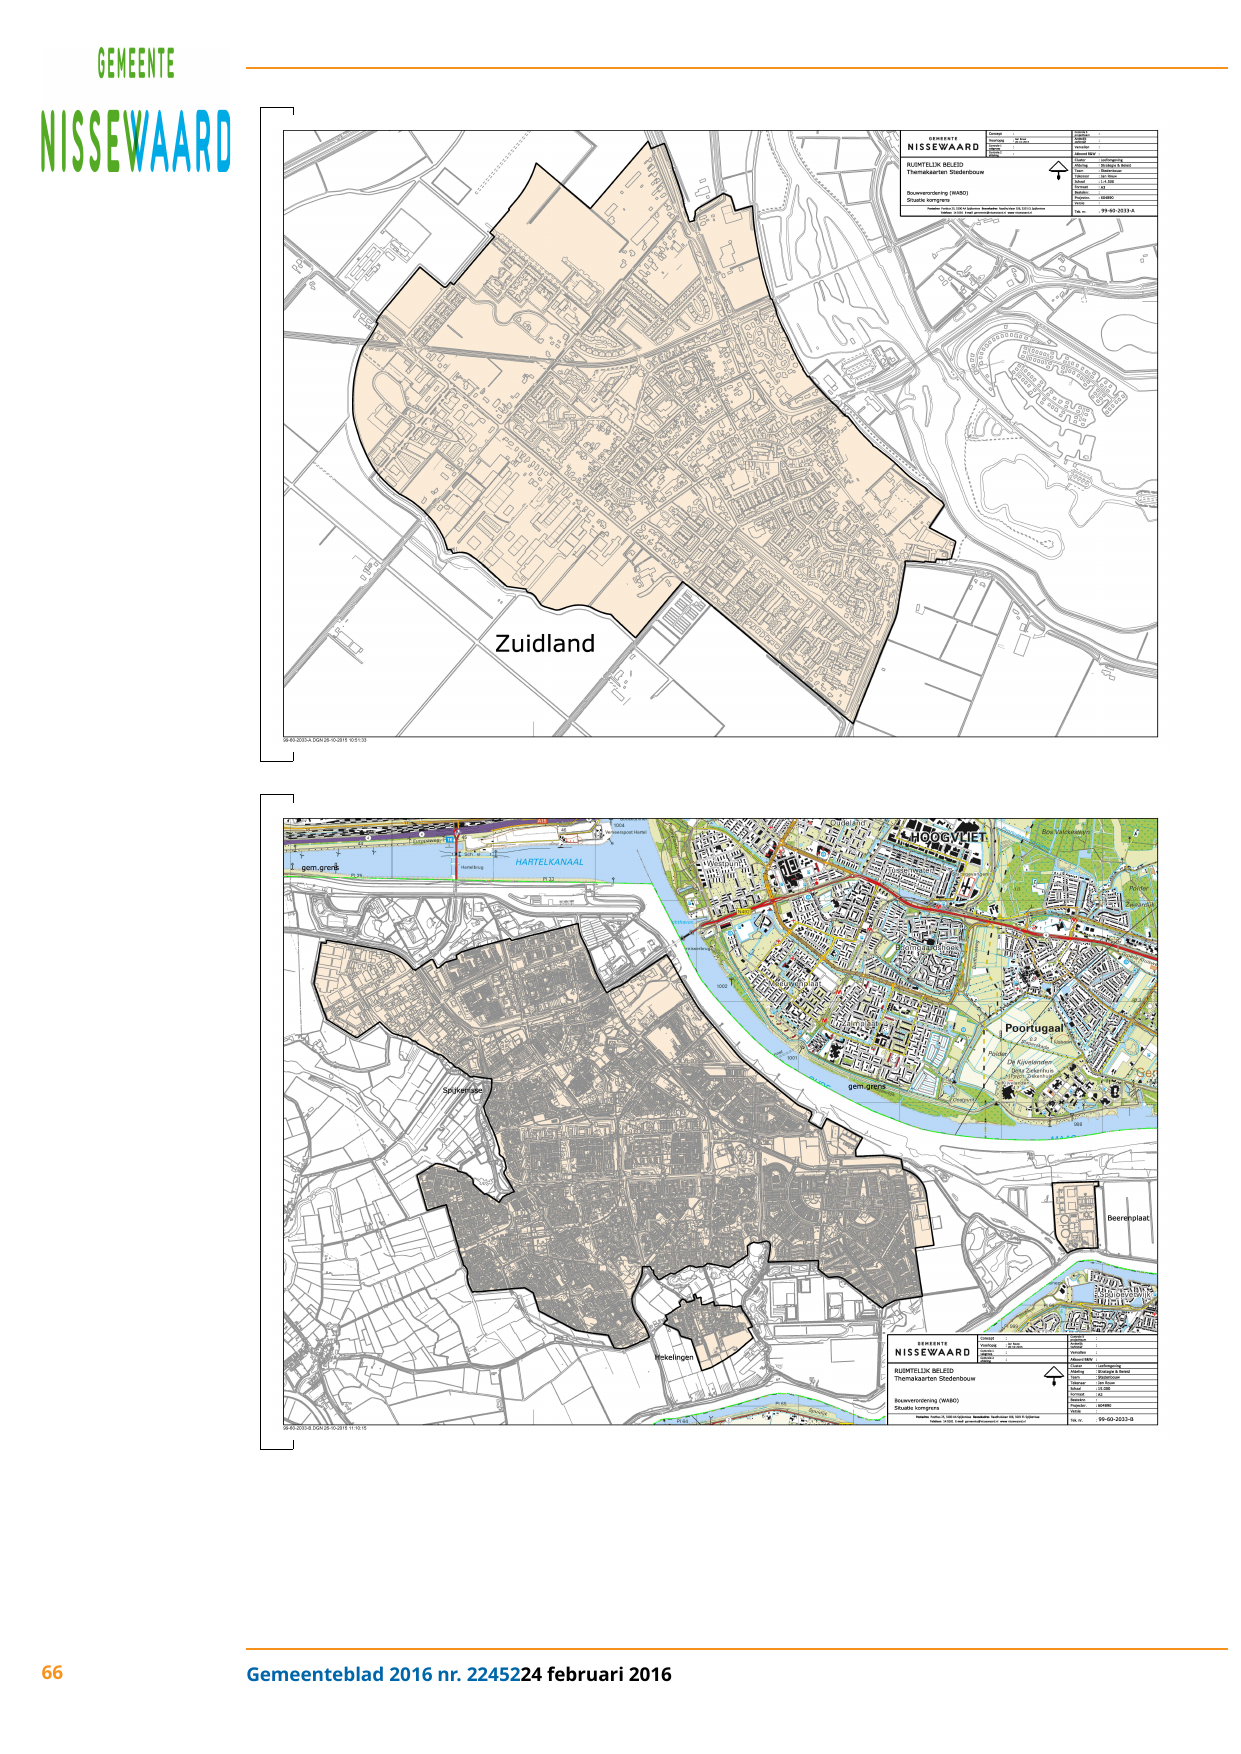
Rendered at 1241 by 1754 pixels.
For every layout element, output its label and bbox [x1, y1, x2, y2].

picture [200, 151, 206, 172]
picture [154, 157, 165, 172]
picture [201, 122, 206, 138]
picture [268, 803, 1173, 1440]
picture [268, 115, 1173, 752]
picture [41, 47, 231, 172]
picture [176, 157, 187, 172]
picture [222, 122, 227, 160]
